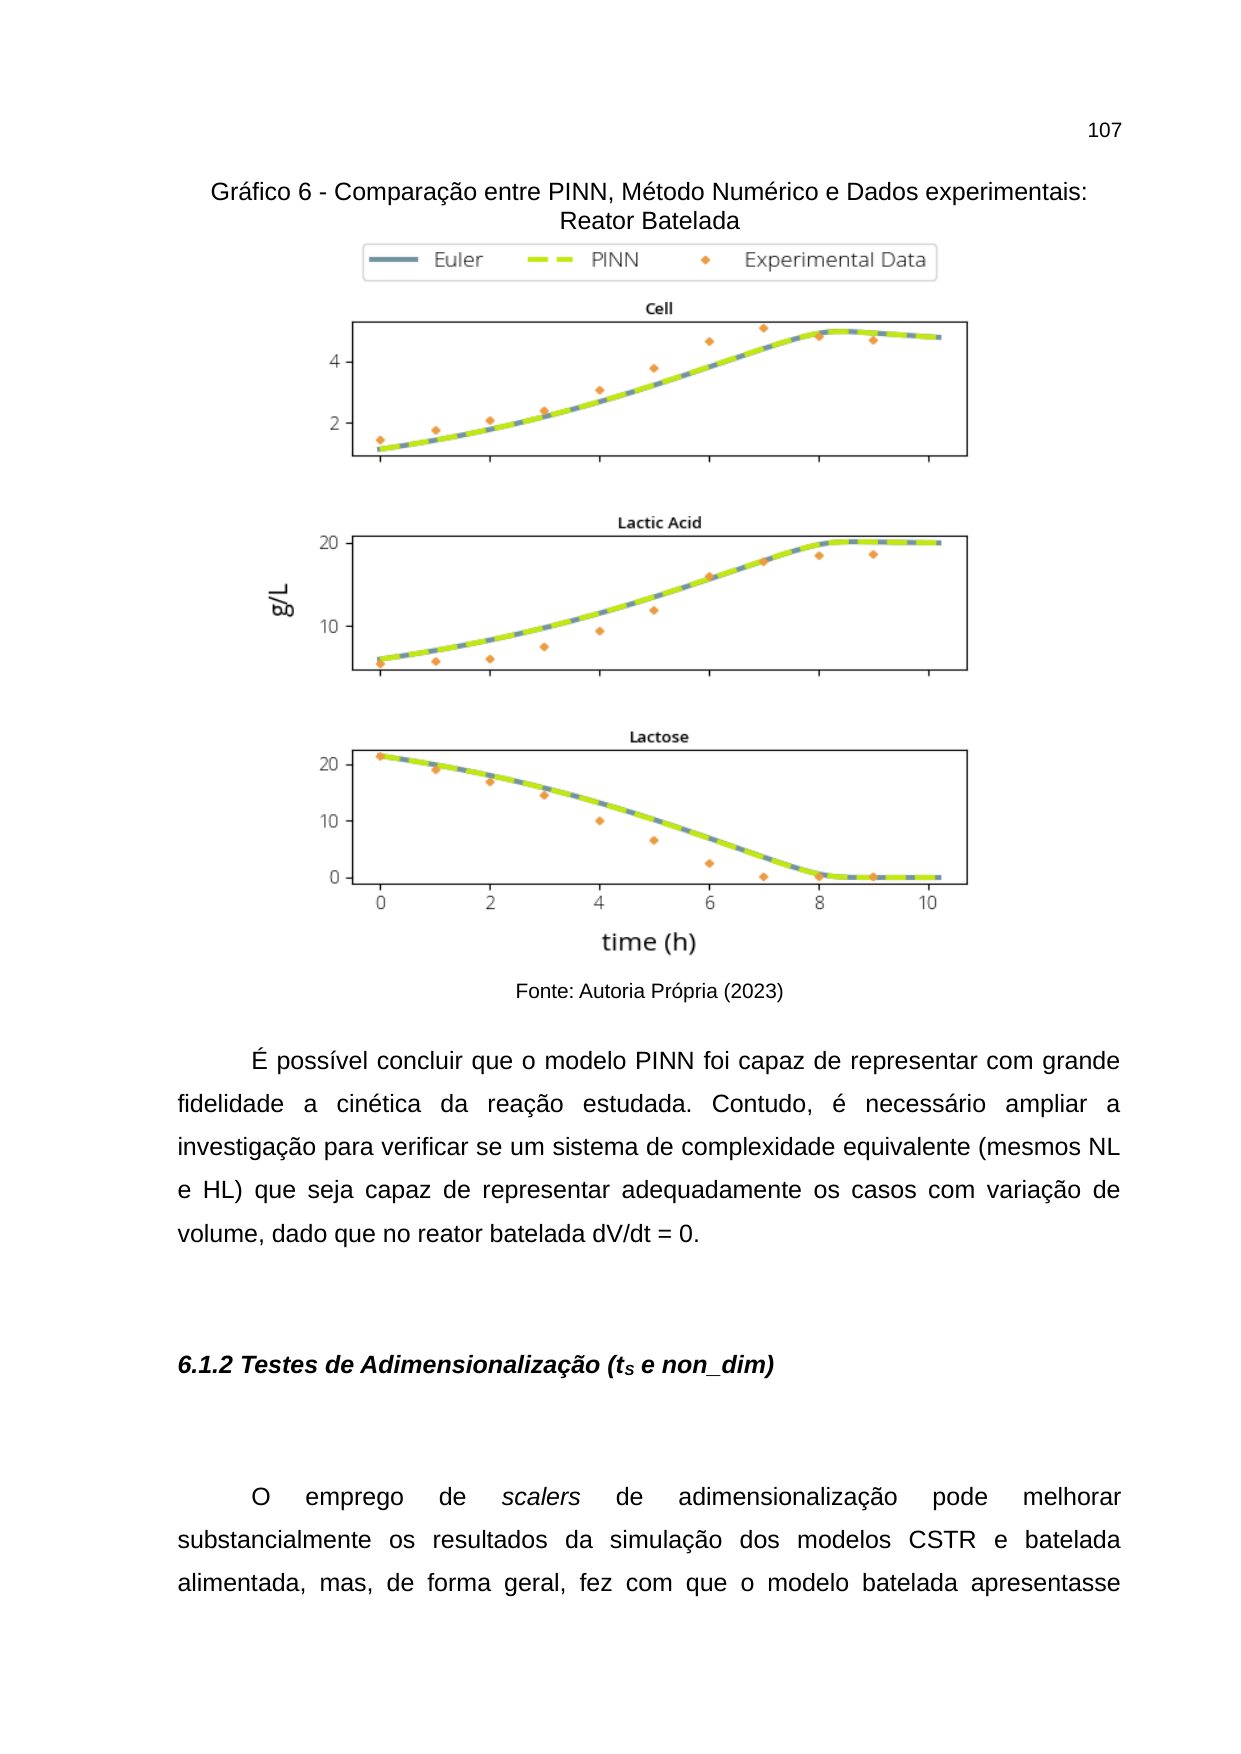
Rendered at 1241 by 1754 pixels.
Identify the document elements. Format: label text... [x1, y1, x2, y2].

text O emprego de scalers de adimensionalização pode melhorar substancialmente os resultados da simulação dos modelos CSTR e batelada alimentada, mas, de forma geral, fez com que o modelo batelada apresentasse [177, 1482, 1122, 1597]
text Fonte: Autoria Própria (2023) [177, 177, 1122, 1003]
picture [253, 234, 1046, 964]
text Gráfico 6 - Comparação entre PINN, Método Numérico e Dados experimentais: Reator Batelada [199, 177, 1099, 234]
text É possível concluir que o modelo PINN foi capaz de representar com grande fidelidade a cinética da reação estudada. Contudo, é necessário ampliar a investigação para verificar se um sistema de complexidade equivalente (mesmos NL e HL) que seja capaz de representar adequadamente os casos com variação de volume, dado que no reator batelada dV/dt = 0. [177, 1046, 1122, 1247]
subtitle Testes de Adimensionalização (tS e non_dim) [177, 1350, 1122, 1379]
